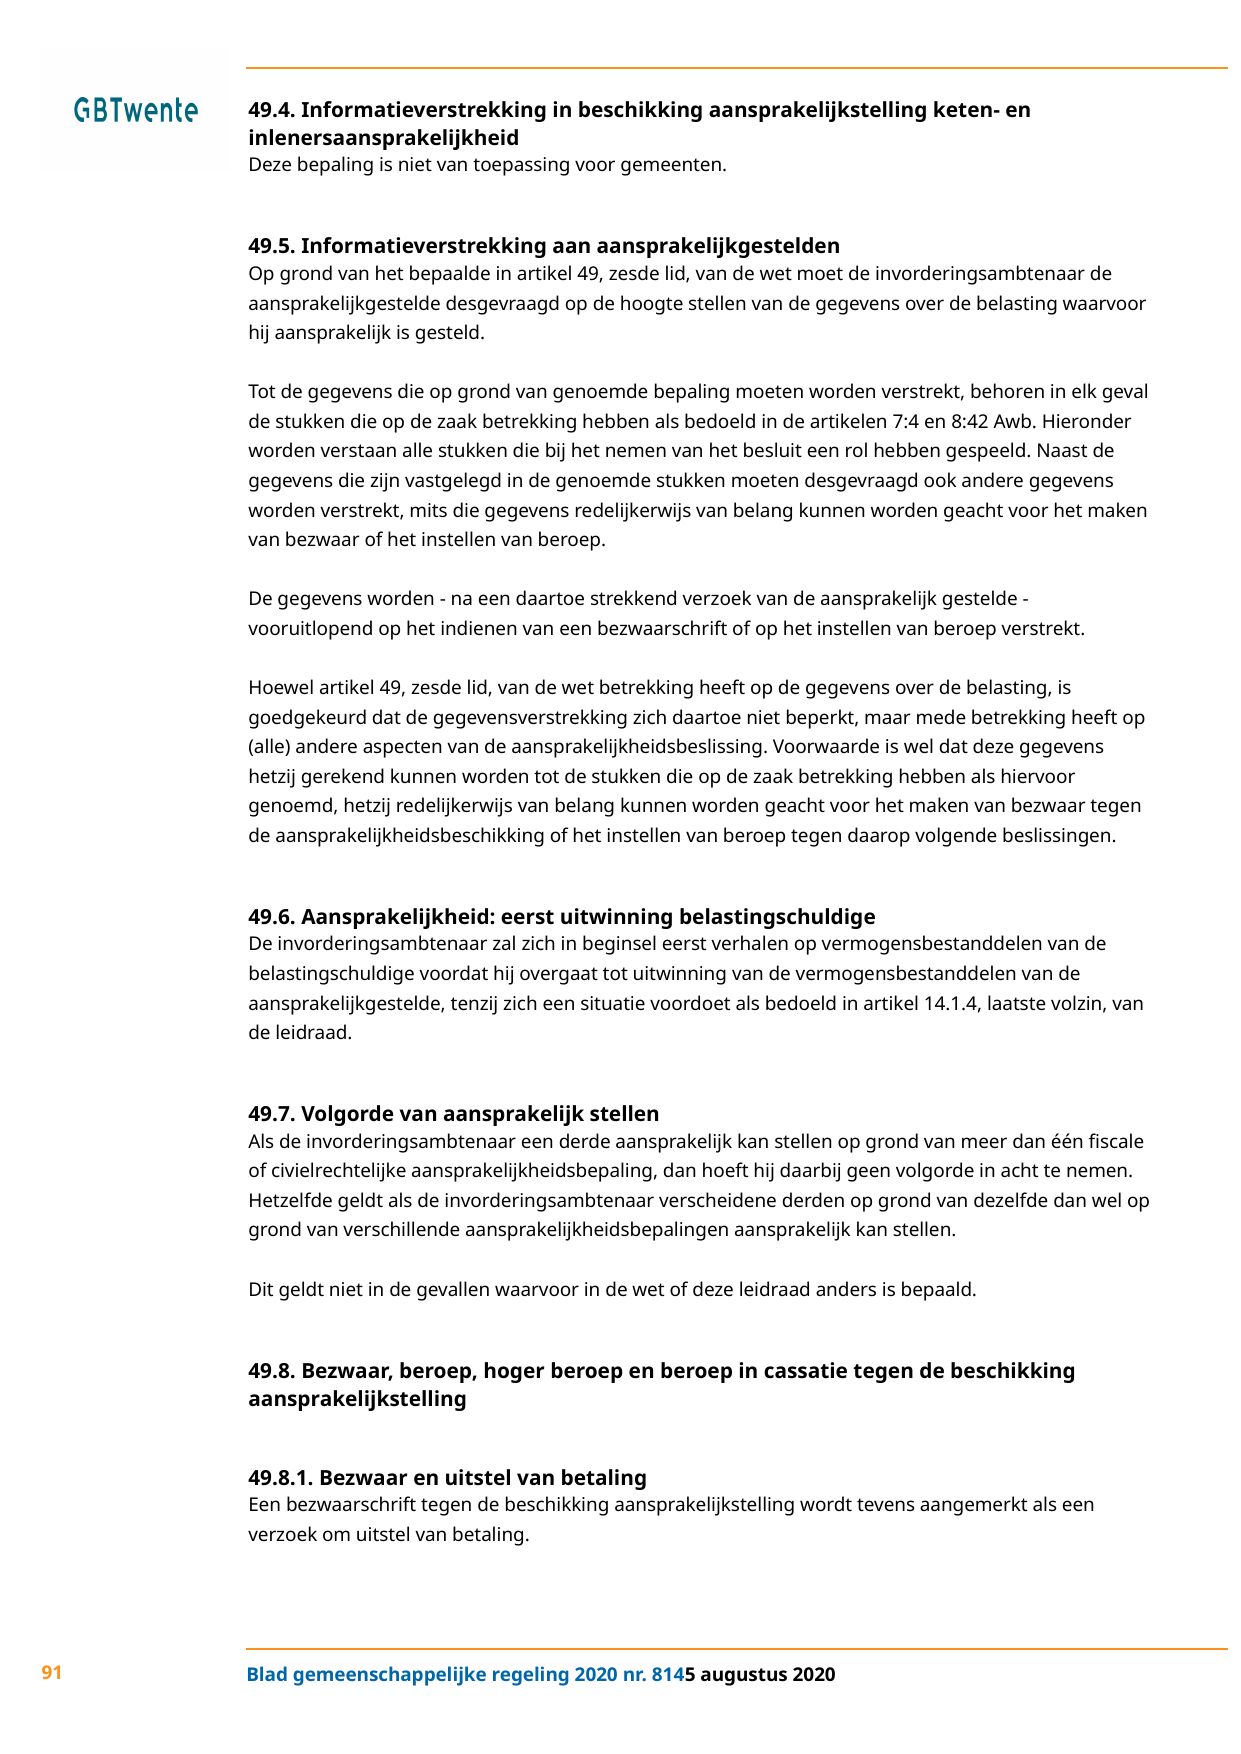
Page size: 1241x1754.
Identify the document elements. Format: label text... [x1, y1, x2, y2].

text Op grond van het bepaalde in artikel 49, zesde lid, van de wet moet de invorderingsambtenaar de aansprakelijkgestelde desgevraagd op de hoogte stellen van de gegevens over de belasting waarvoor hij aansprakelijk is gesteld. [248, 260, 1152, 345]
text 49.7. Volgorde van aansprakelijk stellen [248, 1099, 1152, 1128]
text Hoewel artikel 49, zesde lid, van de wet betrekking heeft op de gegevens over de belasting, is goedgekeurd dat de gegevensverstrekking zich daartoe niet beperkt, maar mede betrekking heeft op (alle) andere aspecten van de aansprakelijkheidsbeslissing. Voorwaarde is wel dat deze gegevens hetzij gerekend kunnen worden tot de stukken die op de zaak betrekking hebben als hiervoor genoemd, hetzij redelijkerwijs van belang kunnen worden geacht voor het maken van bezwaar tegen de aansprakelijkheidsbeschikking of het instellen van beroep tegen daarop volgende beslissingen. [248, 674, 1152, 848]
text Tot de gegevens die op grond van genoemde bepaling moeten worden verstrekt, behoren in elk geval de stukken die op de zaak betrekking hebben als bedoeld in de artikelen 7:4 en 8:42 Awb. Hieronder worden verstaan alle stukken die bij het nemen van het besluit een rol hebben gespeeld. Naast de gegevens die zijn vastgelegd in de genoemde stukken moeten desgevraagd ook andere gegevens worden verstrekt, mits die gegevens redelijkerwijs van belang kunnen worden geacht voor het maken van bezwaar of het instellen van beroep. [248, 378, 1152, 552]
text 49.5. Informatieverstrekking aan aansprakelijkgestelden [248, 232, 1152, 260]
text 49.4. Informatieverstrekking in beschikking aansprakelijkstelling keten- en inlenersaansprakelijkheid [248, 95, 1152, 152]
text Als de invorderingsambtenaar een derde aansprakelijk kan stellen op grond van meer dan één fiscale of civielrechtelijke aansprakelijkheidsbepaling, dan hoeft hij daarbij geen volgorde in acht te nemen. Hetzelfde geldt als de invorderingsambtenaar verscheidene derden op grond van dezelfde dan wel op grond van verschillende aansprakelijkheidsbepalingen aansprakelijk kan stellen. [248, 1128, 1152, 1242]
text Deze bepaling is niet van toepassing voor gemeenten. [248, 152, 1152, 177]
text De gegevens worden - na een daartoe strekkend verzoek van de aansprakelijk gestelde - vooruitlopend op het indienen van een bezwaarschrift of op het instellen van beroep verstrekt. [248, 586, 1152, 641]
text 49.8. Bezwaar, beroep, hoger beroep en beroep in cassatie tegen de beschikking aansprakelijkstelling [248, 1356, 1152, 1413]
text De invorderingsambtenaar zal zich in beginsel eerst verhalen op vermogensbestanddelen van de belastingschuldige voordat hij overgaat tot uitwinning van de vermogensbestanddelen van de aansprakelijkgestelde, tenzij zich een situatie voordoet als bedoeld in artikel 14.1.4, laatste volzin, van de leidraad. [248, 931, 1152, 1045]
text 49.6. Aansprakelijkheid: eerst uitwinning belastingschuldige [248, 902, 1152, 931]
text Een bezwaarschrift tegen de beschikking aansprakelijkstelling wordt tevens aangemerkt als een verzoek om uitstel van betaling. [248, 1491, 1152, 1547]
picture [41, 47, 231, 172]
text Dit geldt niet in de gevallen waarvoor in de wet of deze leidraad anders is bepaald. [248, 1276, 1152, 1301]
text 49.8.1. Bezwaar en uitstel van betaling [248, 1463, 1152, 1491]
